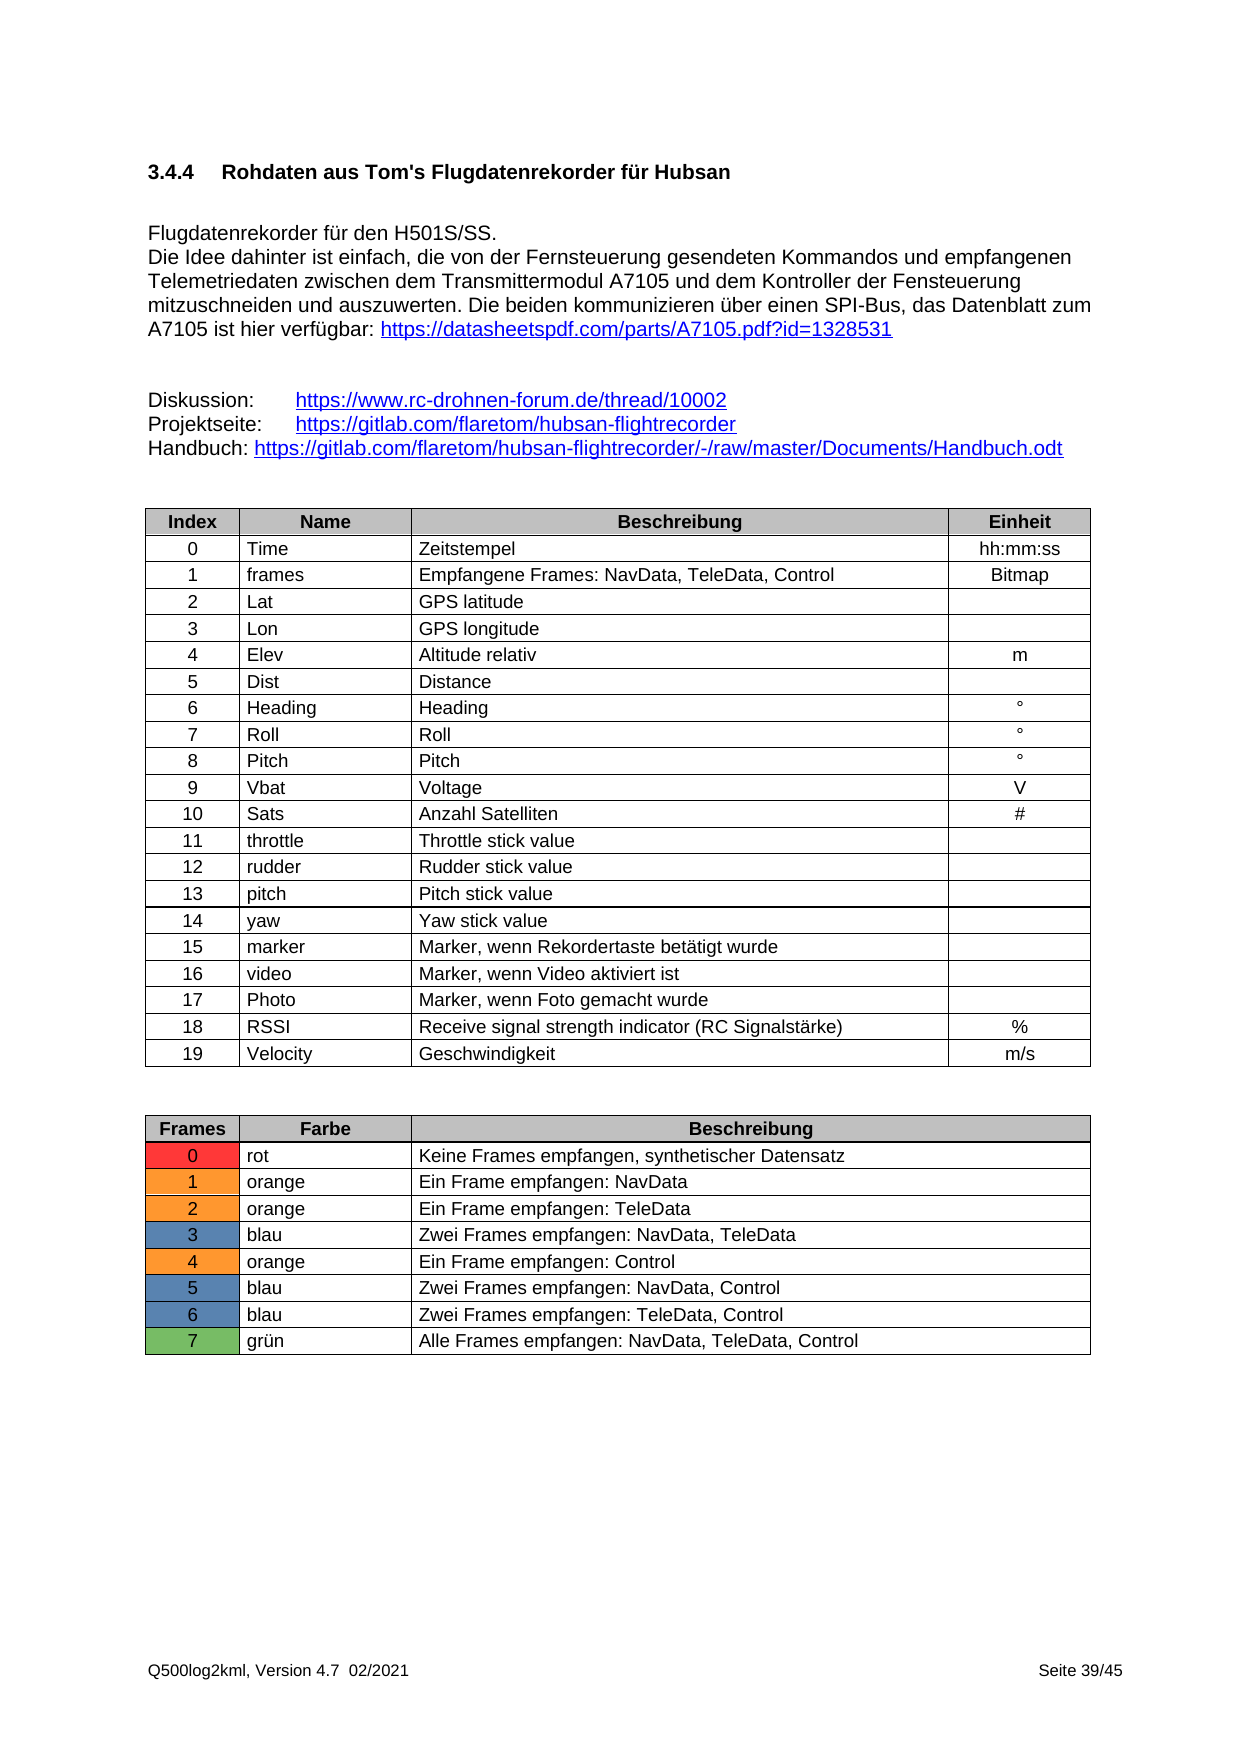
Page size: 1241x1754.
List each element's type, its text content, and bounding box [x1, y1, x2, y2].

table_cell 15 [146, 934, 239, 959]
table_cell Marker, wenn Foto gemacht wurde [412, 987, 948, 1013]
table_cell rot [240, 1143, 411, 1168]
table_cell Ein Frame empfangen: Control [412, 1249, 1090, 1274]
text Diskussion: https://www.rc-drohnen-forum.de/thread/10002 [148, 388, 1093, 412]
table_cell [949, 881, 1090, 906]
table_cell 7 [146, 1328, 239, 1354]
table_cell m [949, 642, 1090, 667]
table_cell [949, 987, 1090, 1013]
table_cell Sats [240, 801, 411, 827]
table_cell throttle [240, 828, 411, 853]
table_cell 6 [146, 1302, 239, 1327]
table_cell ° [949, 722, 1090, 747]
table_cell 18 [146, 1014, 239, 1039]
table_cell 14 [146, 908, 239, 933]
table_cell 2 [146, 589, 239, 614]
table_cell Altitude relativ [412, 642, 948, 667]
table_cell Heading [412, 695, 948, 721]
table_cell Empfangene Frames: NavData, TeleData, Control [412, 562, 948, 588]
table_cell Distance [412, 669, 948, 694]
table_cell Anzahl Satelliten [412, 801, 948, 827]
table_cell orange [240, 1196, 411, 1221]
table_cell Zwei Frames empfangen: TeleData, Control [412, 1302, 1090, 1327]
table_cell Yaw stick value [412, 908, 948, 933]
table_cell 11 [146, 828, 239, 853]
table_cell Lat [240, 589, 411, 614]
text Handbuch: https://gitlab.com/flaretom/hubsan-flightrecorder/-/raw/master/Documents/Handbuch.odt [148, 436, 1093, 460]
table_cell hh:mm:ss [949, 536, 1090, 561]
table_cell blau [240, 1302, 411, 1327]
table_cell [949, 934, 1090, 959]
table_cell Bitmap [949, 562, 1090, 588]
table_cell 5 [146, 1275, 239, 1301]
table_cell Elev [240, 642, 411, 667]
table_cell 8 [146, 748, 239, 774]
table_cell Photo [240, 987, 411, 1013]
table_cell 6 [146, 695, 239, 721]
table_header Einheit [949, 509, 1090, 534]
table_cell Throttle stick value [412, 828, 948, 853]
table_cell 16 [146, 961, 239, 986]
table_cell blau [240, 1222, 411, 1248]
table_header Name [240, 509, 411, 534]
table_cell 3 [146, 615, 239, 641]
table_cell Velocity [240, 1040, 411, 1066]
table_cell blau [240, 1275, 411, 1301]
table_cell yaw [240, 908, 411, 933]
table_cell pitch [240, 881, 411, 906]
table_cell Rudder stick value [412, 854, 948, 880]
table_cell Zwei Frames empfangen: NavData, TeleData [412, 1222, 1090, 1248]
table_header Frames [146, 1116, 239, 1141]
table_cell Geschwindigkeit [412, 1040, 948, 1066]
table_cell orange [240, 1169, 411, 1194]
table_cell ° [949, 748, 1090, 774]
table_cell frames [240, 562, 411, 588]
table_cell Pitch [412, 748, 948, 774]
table_header Beschreibung [412, 1116, 1090, 1141]
table_cell 4 [146, 642, 239, 667]
table_cell 13 [146, 881, 239, 906]
table_cell grün [240, 1328, 411, 1354]
table_cell V [949, 775, 1090, 800]
table_cell Zwei Frames empfangen: NavData, Control [412, 1275, 1090, 1301]
table_cell 3 [146, 1222, 239, 1248]
table_cell Dist [240, 669, 411, 694]
table_cell [949, 961, 1090, 986]
table_cell video [240, 961, 411, 986]
table_header Beschreibung [412, 509, 948, 534]
subtitle Rohdaten aus Tom's Flugdatenrekorder für Hubsan [148, 160, 1093, 184]
table_cell [949, 908, 1090, 933]
table_cell 9 [146, 775, 239, 800]
table_cell m/s [949, 1040, 1090, 1066]
table_cell [949, 669, 1090, 694]
text Die Idee dahinter ist einfach, die von der Fernsteuerung gesendeten Kommandos und empfangenen Telemetriedaten zwischen dem Transmittermodul A7105 und dem Kontroller der Fensteuerung mitzuschneiden und auszuwerten. Die beiden kommunizieren über einen SPI-Bus, das Datenblatt zum A7105 ist hier verfügbar: https://datasheetspdf.com/parts/A7105.pdf?id=1328531 [148, 244, 1093, 340]
table_cell [949, 615, 1090, 641]
table_cell Pitch stick value [412, 881, 948, 906]
table_cell Marker, wenn Video aktiviert ist [412, 961, 948, 986]
table_cell 0 [146, 1143, 239, 1168]
table_cell [949, 589, 1090, 614]
table_cell Vbat [240, 775, 411, 800]
text Projektseite: https://gitlab.com/flaretom/hubsan-flightrecorder [148, 412, 1093, 436]
table_cell 17 [146, 987, 239, 1013]
table_cell orange [240, 1249, 411, 1274]
table_cell GPS longitude [412, 615, 948, 641]
table_cell [949, 854, 1090, 880]
table_cell GPS latitude [412, 589, 948, 614]
table_cell Voltage [412, 775, 948, 800]
table_cell Receive signal strength indicator (RC Signalstärke) [412, 1014, 948, 1039]
table_header Farbe [240, 1116, 411, 1141]
table_cell Heading [240, 695, 411, 721]
table_cell 0 [146, 536, 239, 561]
text Flugdatenrekorder für den H501S/SS. [148, 221, 1093, 244]
table_cell # [949, 801, 1090, 827]
table_cell rudder [240, 854, 411, 880]
table_cell Roll [240, 722, 411, 747]
table_header Index [146, 509, 239, 534]
table_cell 1 [146, 562, 239, 588]
table_cell 2 [146, 1196, 239, 1221]
table_cell RSSI [240, 1014, 411, 1039]
table_cell 1 [146, 1169, 239, 1194]
table_cell Zeitstempel [412, 536, 948, 561]
table_cell [949, 828, 1090, 853]
table_cell 12 [146, 854, 239, 880]
table_cell marker [240, 934, 411, 959]
table_cell Pitch [240, 748, 411, 774]
table_cell ° [949, 695, 1090, 721]
table_cell Ein Frame empfangen: TeleData [412, 1196, 1090, 1221]
table_cell Ein Frame empfangen: NavData [412, 1169, 1090, 1194]
table_cell 4 [146, 1249, 239, 1274]
table_cell 5 [146, 669, 239, 694]
table_cell Lon [240, 615, 411, 641]
table_cell Marker, wenn Rekordertaste betätigt wurde [412, 934, 948, 959]
table_cell Keine Frames empfangen, synthetischer Datensatz [412, 1143, 1090, 1168]
table_cell % [949, 1014, 1090, 1039]
table_cell Roll [412, 722, 948, 747]
table_cell Time [240, 536, 411, 561]
table_cell 7 [146, 722, 239, 747]
table_cell 10 [146, 801, 239, 827]
table_cell Alle Frames empfangen: NavData, TeleData, Control [412, 1328, 1090, 1354]
table_cell 19 [146, 1040, 239, 1066]
